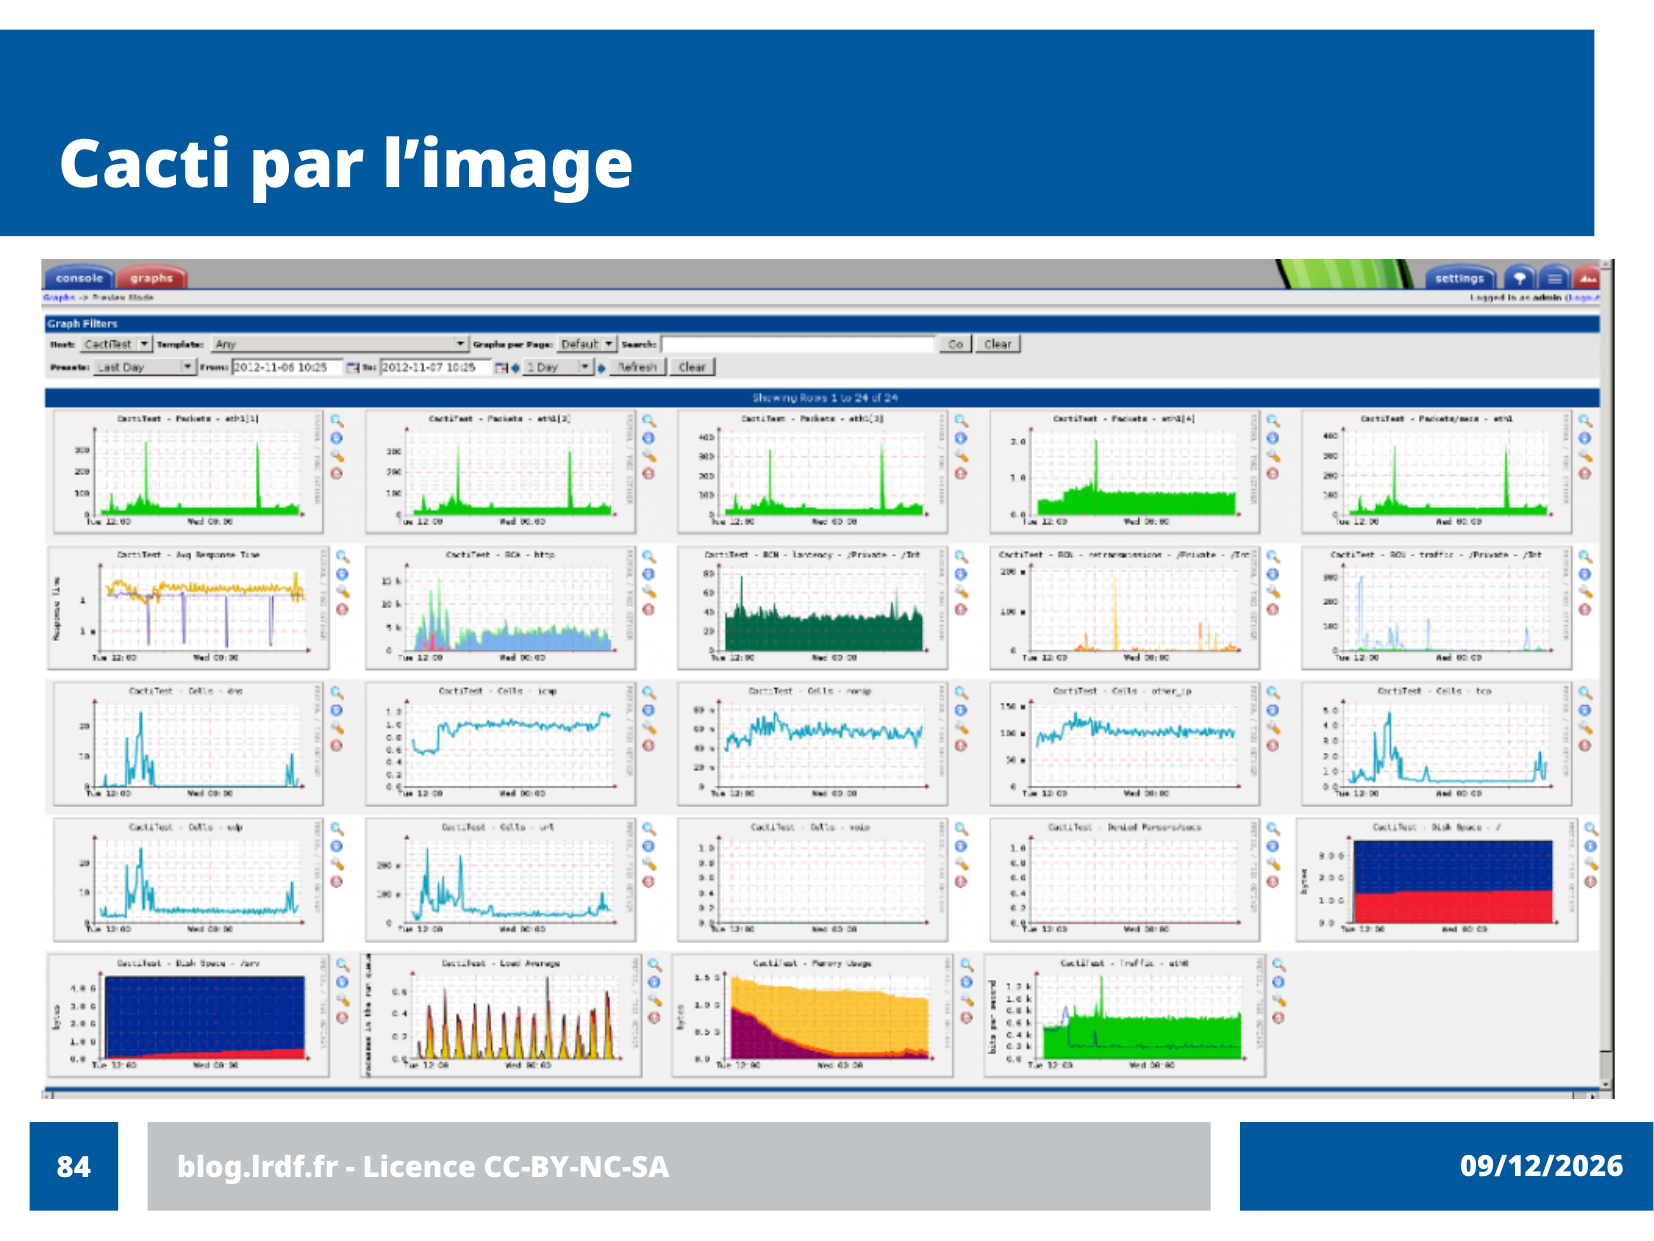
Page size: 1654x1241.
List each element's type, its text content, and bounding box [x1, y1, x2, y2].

picture [41, 259, 1615, 1099]
title Cacti par l’image [59, 59, 1595, 207]
